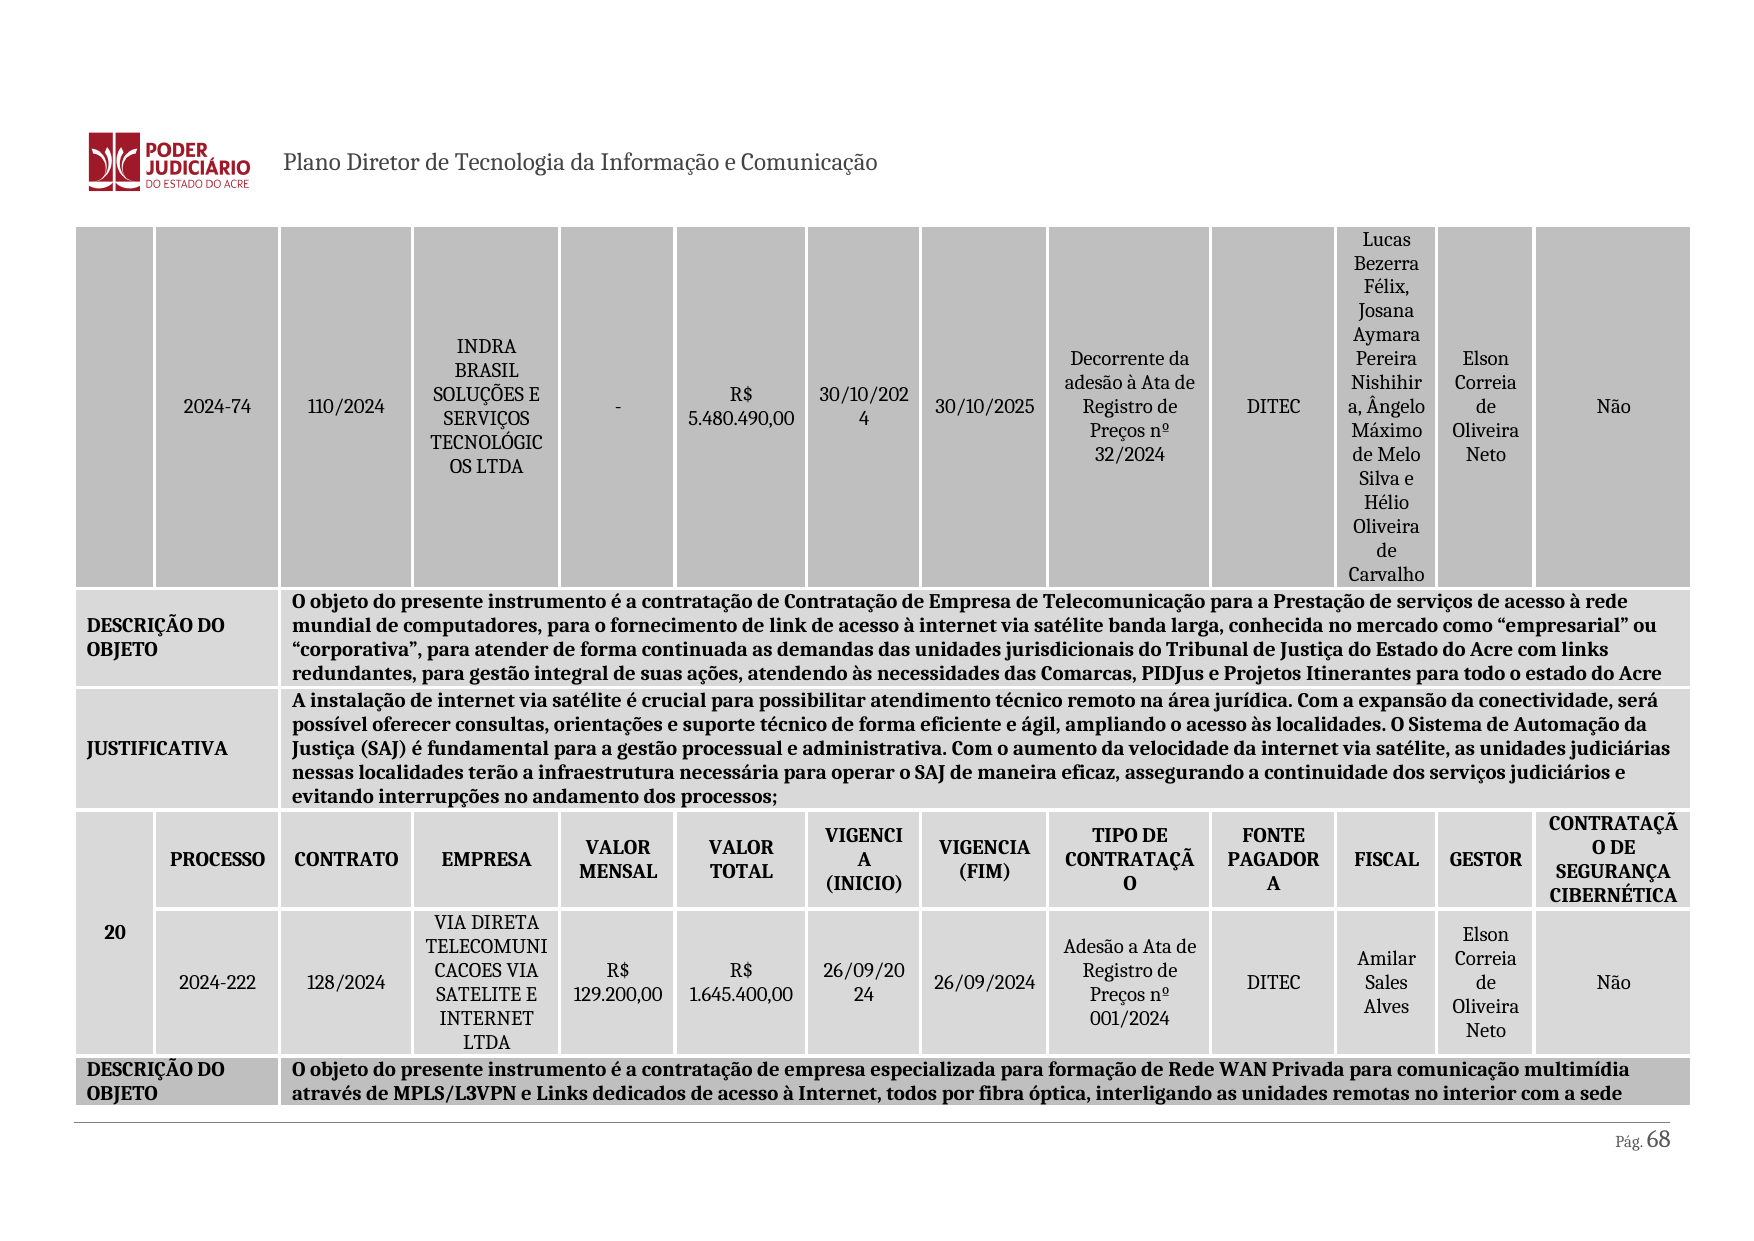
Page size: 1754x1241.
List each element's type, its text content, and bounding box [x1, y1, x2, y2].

table_cell O objeto do presente instrumento é a contratação de empresa especializada para formação de Rede WAN Privada para comunicação multimídia através de MPLS/L3VPN e Links dedicados de acesso à Internet, todos por fibra óptica, interligando as unidades remotas no interior com a sede [281, 1058, 1690, 1105]
table_cell [76, 227, 153, 587]
table_cell VALOR MENSAL [561, 812, 673, 907]
table_cell Não [1536, 911, 1690, 1054]
table_cell 2024-74 [156, 227, 278, 587]
table_cell R$ 1.645.400,00 [677, 911, 805, 1054]
table_cell GESTOR [1438, 812, 1532, 907]
table_cell R$ 129.200,00 [561, 911, 673, 1054]
table_cell VIA DIRETA TELECOMUNICACOES VIA SATELITE E INTERNET LTDA [414, 911, 558, 1054]
table_cell FISCAL [1337, 812, 1435, 907]
table_cell VALOR TOTAL [677, 812, 805, 907]
table_cell 20 [76, 812, 153, 1054]
table_cell PROCESSO [156, 812, 278, 907]
table_cell 26/09/2024 [922, 911, 1046, 1054]
table_cell 128/2024 [281, 911, 411, 1054]
table_cell DESCRIÇÃO DO OBJETO [76, 1058, 278, 1105]
table_cell 26/09/2024 [808, 911, 919, 1054]
table_cell - [561, 227, 673, 587]
table_cell Elson Correia de Oliveira Neto [1438, 911, 1532, 1054]
table_cell DESCRIÇÃO DO OBJETO [76, 590, 278, 686]
table_cell Elson Correia de Oliveira Neto [1438, 227, 1532, 587]
table_cell Amilar Sales Alves [1337, 911, 1435, 1054]
table_cell DITEC [1212, 911, 1334, 1054]
table_cell DITEC [1212, 227, 1334, 587]
table_cell VIGENCIA (FIM) [922, 812, 1046, 907]
table_cell R$ 5.480.490,00 [677, 227, 805, 587]
table_cell 110/2024 [281, 227, 411, 587]
table_cell Decorrente da adesão à Ata de Registro de Preços nº 32/2024 [1049, 227, 1209, 587]
table_cell EMPRESA [414, 812, 558, 907]
table_cell 30/10/2024 [808, 227, 919, 587]
table_cell CONTRATO [281, 812, 411, 907]
table_cell O objeto do presente instrumento é a contratação de Contratação de Empresa de Telecomunicação para a Prestação de serviços de acesso à rede mundial de computadores, para o fornecimento de link de acesso à internet via satélite banda larga, conhecida no mercado como “empresarial” ou “corporativa”, para atender de forma continuada as demandas das unidades jurisdicionais do Tribunal de Justiça do Estado do Acre com links redundantes, para gestão integral de suas ações, atendendo às necessidades das Comarcas, PIDJus e Projetos Itinerantes para todo o estado do Acre [281, 590, 1690, 686]
table_cell FONTE PAGADORA [1212, 812, 1334, 907]
table_cell A instalação de internet via satélite é crucial para possibilitar atendimento técnico remoto na área jurídica. Com a expansão da conectividade, será possível oferecer consultas, orientações e suporte técnico de forma eficiente e ágil, ampliando o acesso às localidades. O Sistema de Automação da Justiça (SAJ) é fundamental para a gestão processual e administrativa. Com o aumento da velocidade da internet via satélite, as unidades judiciárias nessas localidades terão a infraestrutura necessária para operar o SAJ de maneira eficaz, assegurando a continuidade dos serviços judiciários e evitando interrupções no andamento dos processos; [281, 689, 1690, 808]
table_cell Não [1536, 227, 1690, 587]
table_cell TIPO DE CONTRATAÇÃO [1049, 812, 1209, 907]
table_cell Adesão a Ata de Registro de Preços nº 001/2024 [1049, 911, 1209, 1054]
table_cell VIGENCIA (INICIO) [808, 812, 919, 907]
table_cell INDRA BRASIL SOLUÇÕES E SERVIÇOS TECNOLÓGICOS LTDA [414, 227, 558, 587]
table_cell CONTRATAÇÃO DE SEGURANÇA CIBERNÉTICA [1536, 812, 1690, 907]
table_cell 2024-222 [156, 911, 278, 1054]
table_cell JUSTIFICATIVA [76, 689, 278, 808]
table_cell 30/10/2025 [922, 227, 1046, 587]
table_cell Lucas Bezerra Félix, Josana Aymara Pereira Nishihira, Ângelo Máximo de Melo Silva e Hélio Oliveira de Carvalho [1337, 227, 1435, 587]
